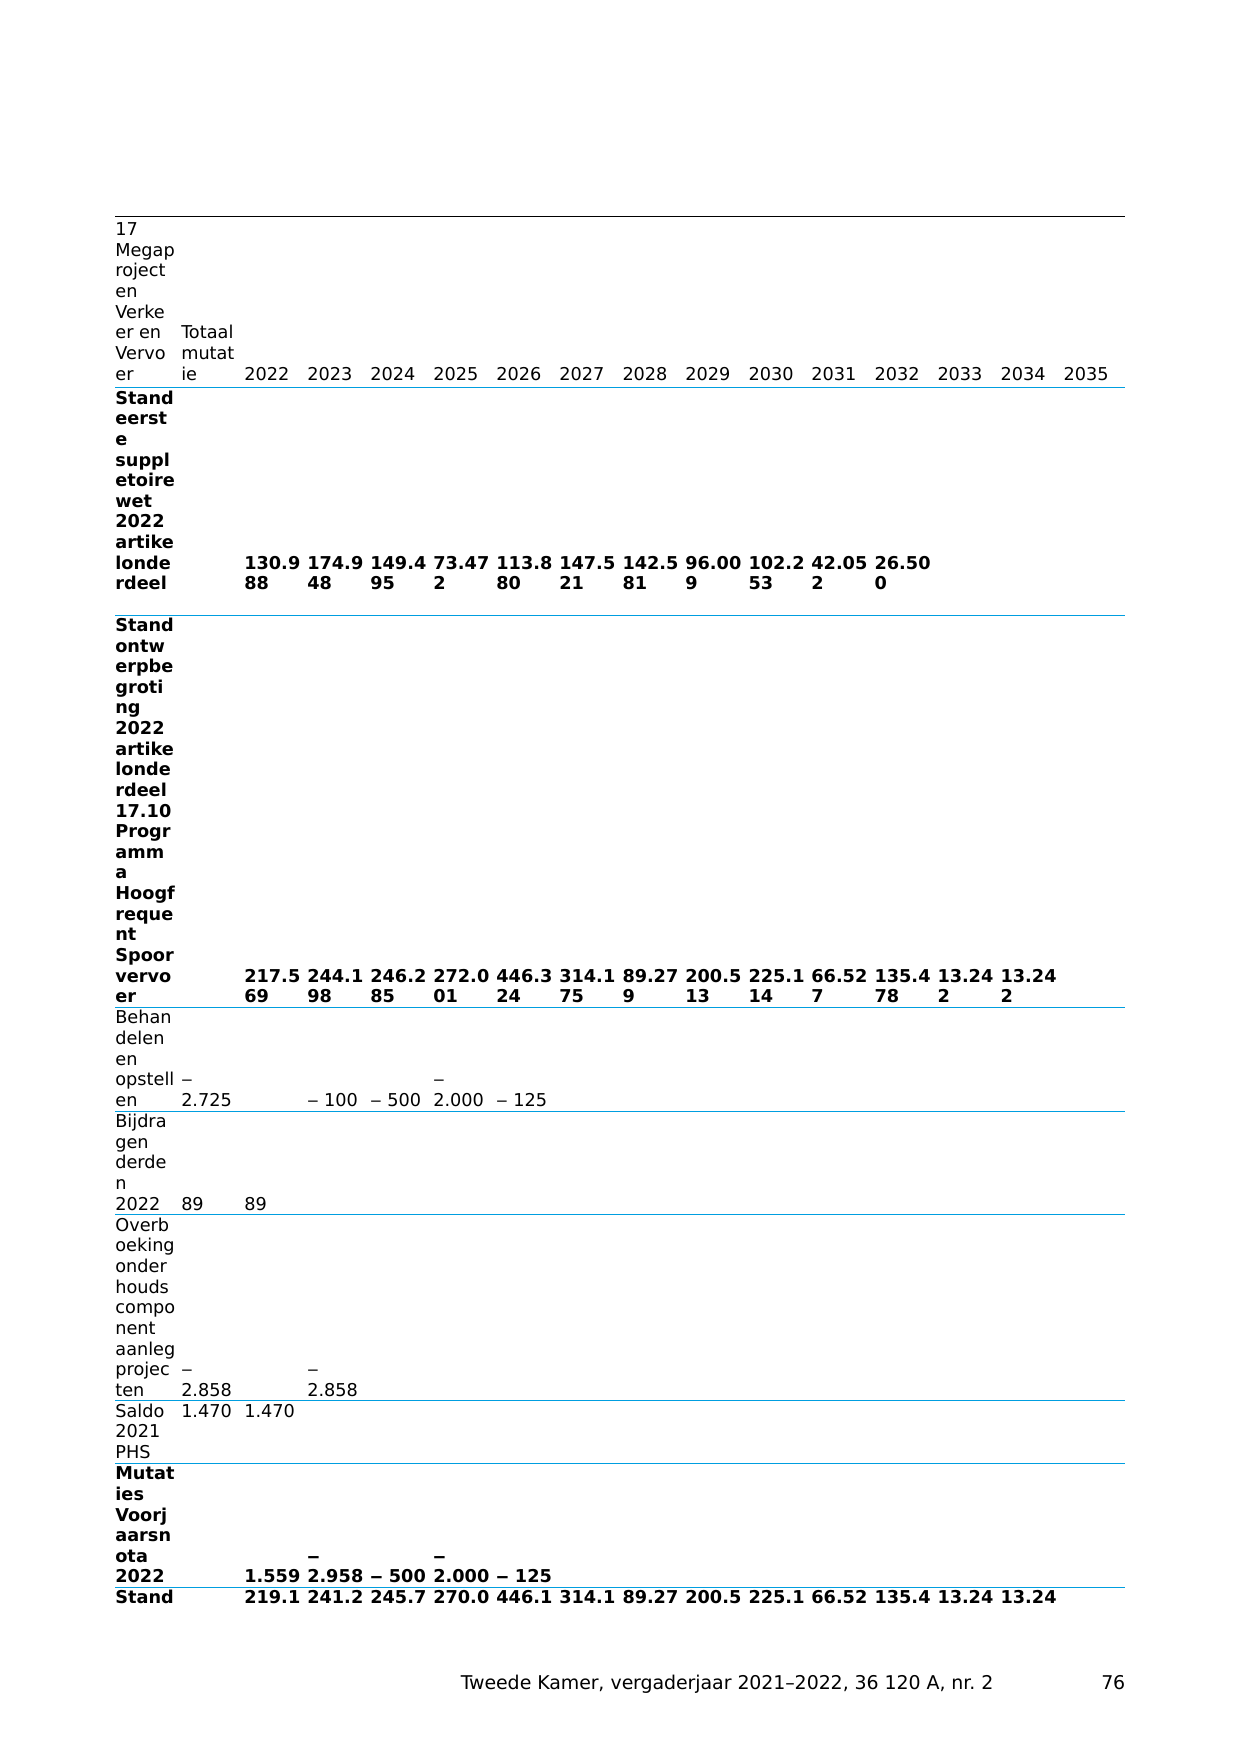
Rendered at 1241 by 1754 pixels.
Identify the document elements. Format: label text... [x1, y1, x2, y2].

table_cell 246.285 [367, 616, 430, 1007]
table_cell 66.52 [808, 1588, 871, 1608]
table_cell [808, 1008, 871, 1111]
table_cell [808, 1112, 871, 1214]
table_cell [304, 1401, 367, 1463]
table_cell [934, 1215, 997, 1400]
table_cell [1060, 616, 1125, 1007]
table_cell Totaal mutatie [178, 217, 241, 387]
table_cell 142.581 [619, 388, 682, 594]
table_cell [998, 388, 1060, 594]
table_cell [871, 594, 934, 614]
table_cell [745, 1112, 808, 1214]
table_cell Stand ontwerpbegroting 2022 artikelonderdeel 17.10 Programma Hoogfrequent Spoorvervoer [115, 616, 178, 1007]
table_cell 241.2 [304, 1588, 367, 1608]
table_cell [1060, 1215, 1125, 1400]
table_cell [1060, 1464, 1125, 1587]
table_cell 2034 [998, 217, 1060, 387]
table_cell [934, 1401, 997, 1463]
table_cell [745, 1464, 808, 1587]
table_cell [619, 1215, 682, 1400]
table_cell 174.948 [304, 388, 367, 594]
table_cell 2029 [682, 217, 745, 387]
table_cell 149.495 [367, 388, 430, 594]
table_cell [808, 1215, 871, 1400]
table_cell [682, 1008, 745, 1111]
table_cell [745, 1215, 808, 1400]
table_cell [871, 1401, 934, 1463]
table_cell [430, 1112, 493, 1214]
table_cell 13.24 [998, 1588, 1060, 1608]
table_cell [304, 1112, 367, 1214]
table_cell 26.500 [871, 388, 934, 594]
table_cell [493, 1215, 556, 1400]
table_cell [304, 594, 367, 614]
table_cell [934, 388, 997, 594]
table_cell 113.880 [493, 388, 556, 594]
table_cell [998, 1008, 1060, 1111]
table_cell 13.242 [998, 616, 1060, 1007]
table_cell 2022 [241, 217, 304, 387]
table_cell [619, 1401, 682, 1463]
table_cell [556, 1464, 619, 1587]
table_cell ‒ 2.000 [430, 1008, 493, 1111]
table_cell [556, 1008, 619, 1111]
table_cell [745, 1008, 808, 1111]
table_cell [619, 594, 682, 614]
table_cell [493, 594, 556, 614]
table_cell 135.4 [871, 1588, 934, 1608]
table_cell 135.478 [871, 616, 934, 1007]
table_cell [241, 594, 304, 614]
table_cell 2032 [871, 217, 934, 387]
table_cell [871, 1464, 934, 1587]
table_cell 2035 [1060, 217, 1125, 387]
table_cell [430, 594, 493, 614]
table_cell 225.114 [745, 616, 808, 1007]
table_cell Stand eerste suppletoire wet 2022 artikelonderdeel [115, 388, 178, 594]
table_cell 17 Megaprojecten Verkeer en Vervoer [115, 217, 178, 387]
table_cell [745, 1401, 808, 1463]
table_cell Saldo 2021 PHS [115, 1401, 178, 1463]
table_cell Stand [115, 1588, 178, 1608]
table_cell [934, 1008, 997, 1111]
table_cell 2026 [493, 217, 556, 387]
table_cell 2031 [808, 217, 871, 387]
table_cell 200.5 [682, 1588, 745, 1608]
table_cell [556, 594, 619, 614]
table_cell ‒ 125 [493, 1008, 556, 1111]
table_cell [619, 1464, 682, 1587]
table_cell [682, 1215, 745, 1400]
table_cell [998, 1112, 1060, 1214]
table_cell 272.001 [430, 616, 493, 1007]
table_cell [998, 1215, 1060, 1400]
table_cell 89 [178, 1112, 241, 1214]
table_cell 147.521 [556, 388, 619, 594]
table_cell 73.472 [430, 388, 493, 594]
table_cell [934, 594, 997, 614]
table_cell 13.242 [934, 616, 997, 1007]
table_cell [115, 594, 178, 614]
table_cell 244.198 [304, 616, 367, 1007]
table_cell 2025 [430, 217, 493, 387]
table_cell ‒ 2.958 [304, 1464, 367, 1587]
table_cell ‒ 2.725 [178, 1008, 241, 1111]
table_cell ‒ 100 [304, 1008, 367, 1111]
table_cell 102.253 [745, 388, 808, 594]
table_cell [871, 1112, 934, 1214]
table_cell [934, 1464, 997, 1587]
table_cell 2028 [619, 217, 682, 387]
table_cell 42.052 [808, 388, 871, 594]
table_cell Bijdragen derden 2022 [115, 1112, 178, 1214]
table_cell 89 [241, 1112, 304, 1214]
table_cell [1060, 1112, 1125, 1214]
table_cell [241, 1008, 304, 1111]
table_cell [682, 1401, 745, 1463]
table_cell [178, 616, 241, 1007]
table_cell 245.7 [367, 1588, 430, 1608]
table_cell Overboeking onderhoudscomponent aanlegprojecten [115, 1215, 178, 1400]
table_cell 1.470 [178, 1401, 241, 1463]
table_cell [808, 1464, 871, 1587]
table_cell [619, 1008, 682, 1111]
table_cell ‒ 2.000 [430, 1464, 493, 1587]
table_cell [1060, 1588, 1125, 1608]
table_cell 2033 [934, 217, 997, 387]
table_cell ‒ 500 [367, 1008, 430, 1111]
table_cell 270.0 [430, 1588, 493, 1608]
table_cell [682, 594, 745, 614]
table_cell [556, 1112, 619, 1214]
table_cell 217.569 [241, 616, 304, 1007]
table_cell 2024 [367, 217, 430, 387]
table_cell [367, 1401, 430, 1463]
table_cell 13.24 [934, 1588, 997, 1608]
table_cell ‒ 2.858 [178, 1215, 241, 1400]
table_cell 96.009 [682, 388, 745, 594]
table_cell [556, 1215, 619, 1400]
table_cell 89.27 [619, 1588, 682, 1608]
table_cell 130.988 [241, 388, 304, 594]
table_cell [682, 1464, 745, 1587]
table_cell [178, 388, 241, 594]
table_cell [934, 1112, 997, 1214]
table_cell [367, 1112, 430, 1214]
table_cell 2027 [556, 217, 619, 387]
table_cell [367, 594, 430, 614]
table_cell 2023 [304, 217, 367, 387]
table_cell 200.513 [682, 616, 745, 1007]
table_cell ‒ 125 [493, 1464, 556, 1587]
table_cell [556, 1401, 619, 1463]
table_cell 314.1 [556, 1588, 619, 1608]
table_cell [998, 1401, 1060, 1463]
table_cell ‒ 500 [367, 1464, 430, 1587]
table_cell [619, 1112, 682, 1214]
table_cell [871, 1215, 934, 1400]
table_cell [493, 1401, 556, 1463]
table_cell 1.559 [241, 1464, 304, 1587]
table_cell [178, 594, 241, 614]
table_cell [998, 1464, 1060, 1587]
table_cell 314.175 [556, 616, 619, 1007]
table_cell [1060, 1401, 1125, 1463]
table_cell [682, 1112, 745, 1214]
table_cell [1060, 594, 1125, 614]
table_cell [241, 1215, 304, 1400]
table_cell 2030 [745, 217, 808, 387]
table_cell [1060, 1008, 1125, 1111]
table_cell [871, 1008, 934, 1111]
table_cell 446.324 [493, 616, 556, 1007]
table_cell [430, 1215, 493, 1400]
table_cell [493, 1112, 556, 1214]
table_cell 89.279 [619, 616, 682, 1007]
table_cell [745, 594, 808, 614]
table_cell 1.470 [241, 1401, 304, 1463]
table_cell [178, 1464, 241, 1587]
table_cell [1060, 388, 1125, 594]
table_cell 219.1 [241, 1588, 304, 1608]
table_cell [367, 1215, 430, 1400]
table_header Tabel 17 Artikel 17 Megaprojecten verkeer en vervoer (bedragen x € 1.000) [115, 191, 1125, 216]
table_cell ‒ 2.858 [304, 1215, 367, 1400]
table_cell 225.1 [745, 1588, 808, 1608]
table_cell [430, 1401, 493, 1463]
table_cell [998, 594, 1060, 614]
table_cell 446.1 [493, 1588, 556, 1608]
table_cell Behandelen en opstellen [115, 1008, 178, 1111]
table_cell [808, 594, 871, 614]
table_cell Mutaties Voorjaarsnota 2022 [115, 1464, 178, 1587]
table_cell 66.527 [808, 616, 871, 1007]
table_cell [178, 1588, 241, 1608]
table_cell [808, 1401, 871, 1463]
